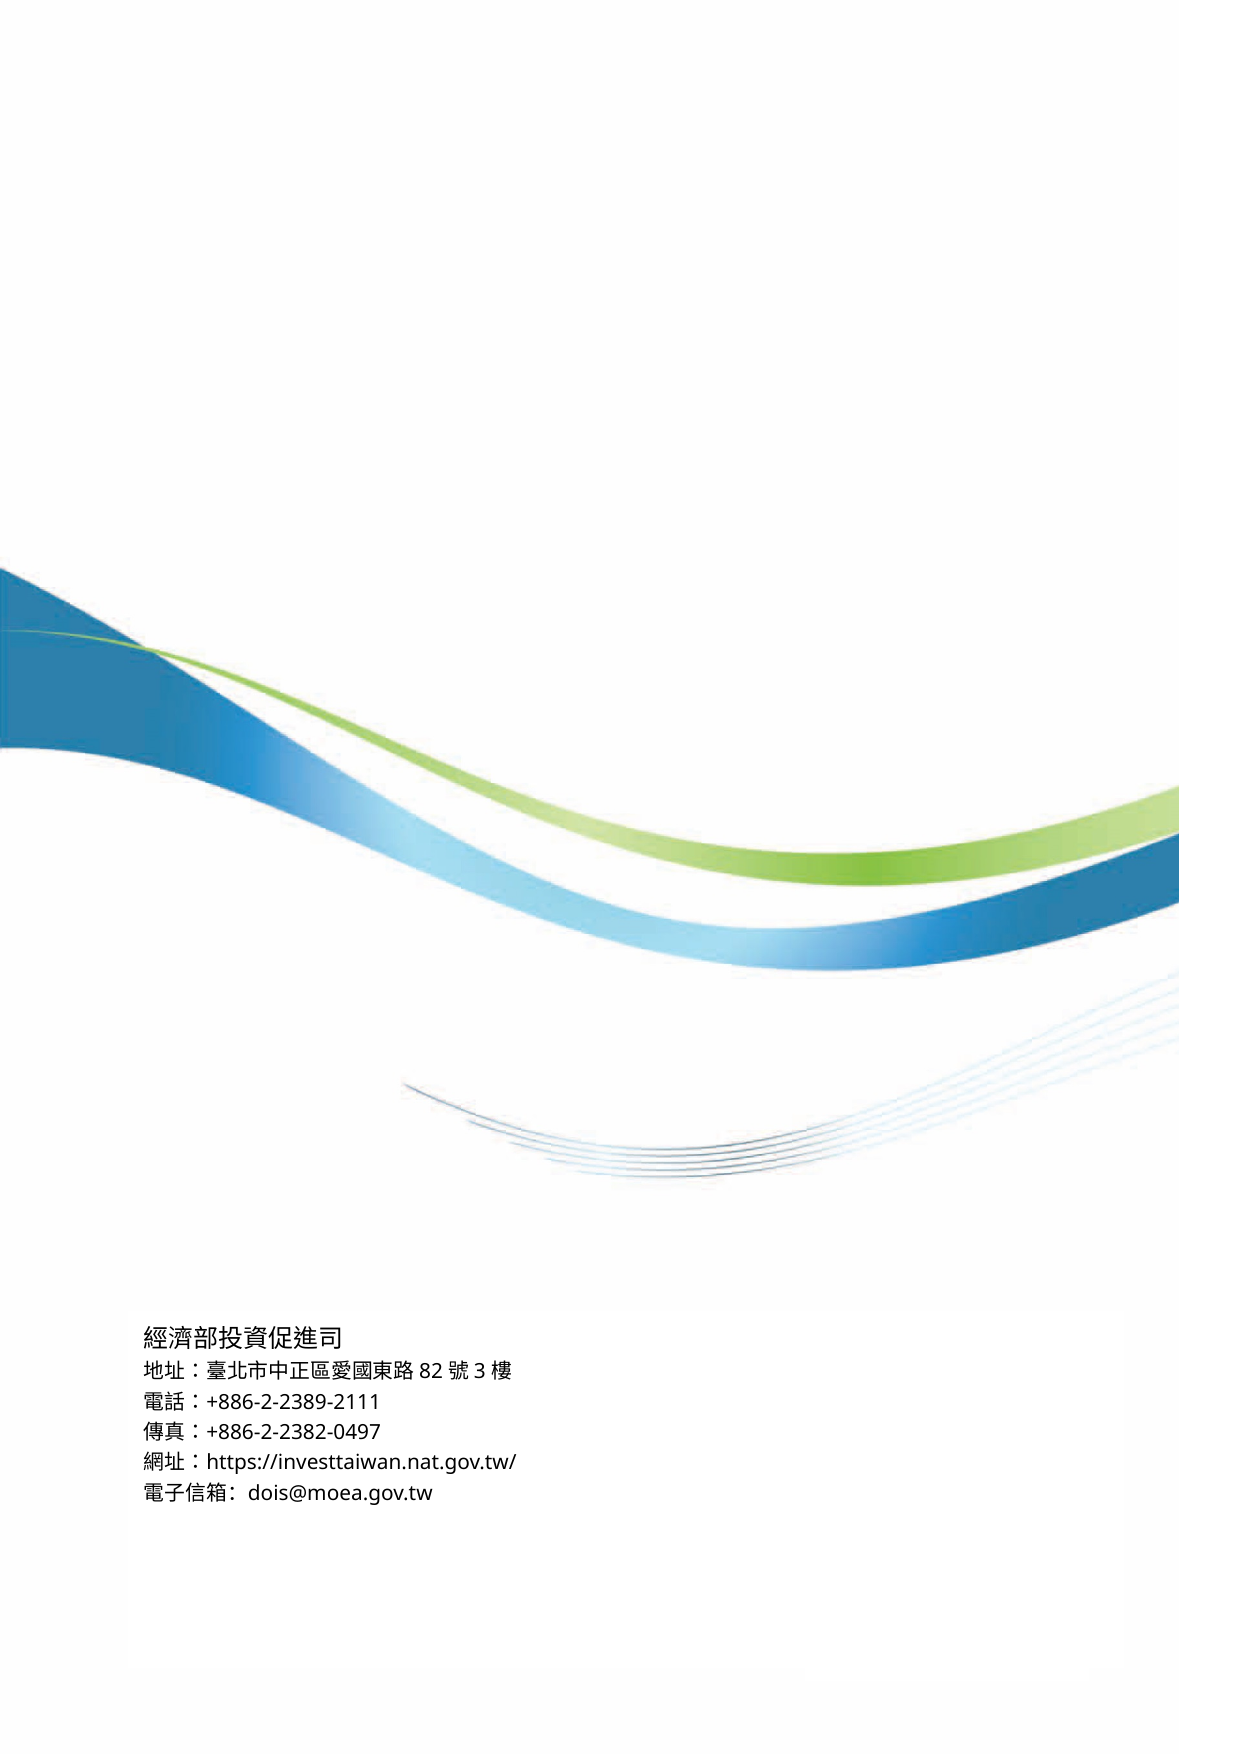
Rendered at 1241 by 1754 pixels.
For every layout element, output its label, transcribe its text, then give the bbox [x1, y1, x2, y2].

text 經濟部投資促進司 [143, 1318, 1109, 1355]
text 電子信箱：dois@moea.gov.tw [143, 1476, 1109, 1506]
text 傳真：+886-2-2382-0497 [143, 1415, 1109, 1446]
text 網址：https://investtaiwan.nat.gov.tw/ [143, 1446, 1109, 1476]
text 地址：臺北市中正區愛國東路 82 號 3 樓 [143, 1355, 1109, 1385]
text 電話：+886-2-2389-2111 [143, 1385, 1109, 1415]
picture [0, 0, 1179, 1754]
